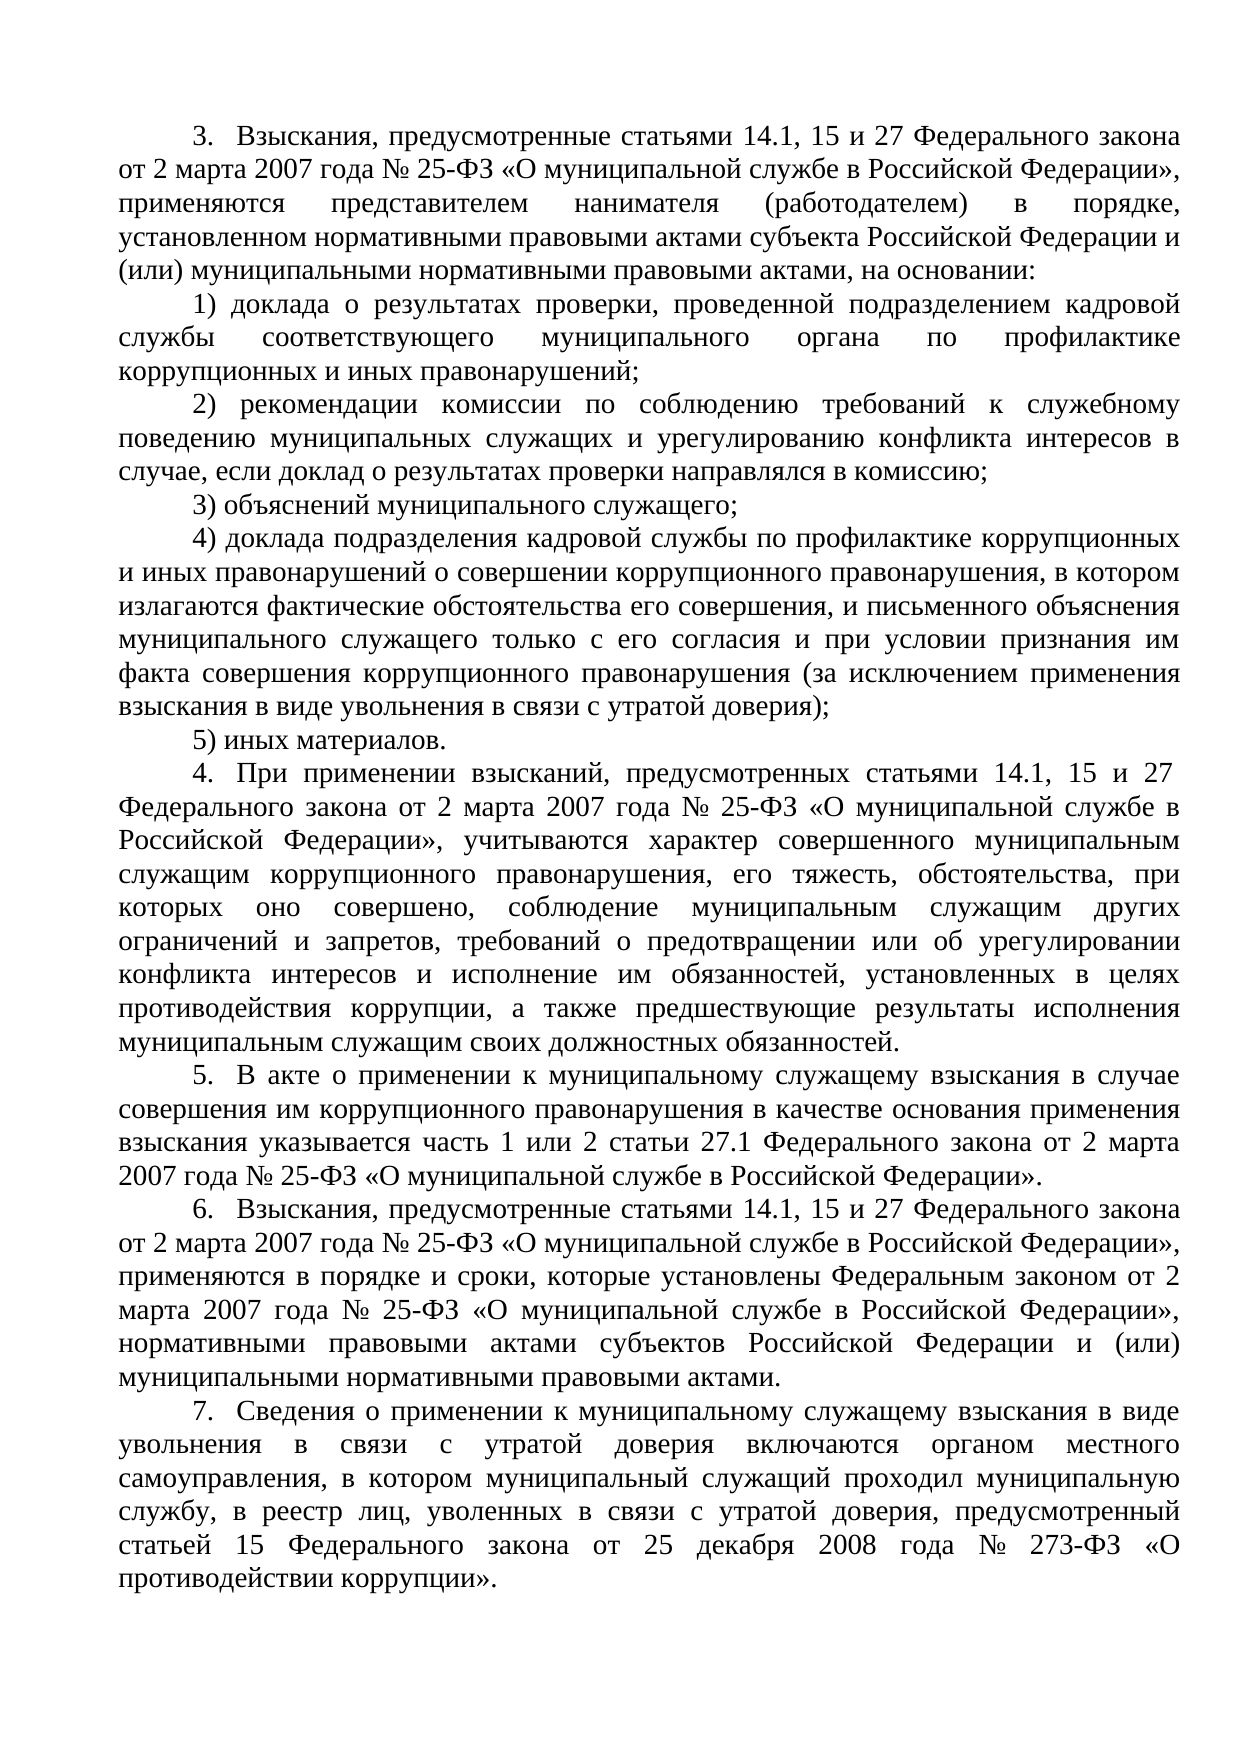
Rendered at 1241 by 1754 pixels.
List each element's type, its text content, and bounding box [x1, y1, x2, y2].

text 4) доклада подразделения кадровой службы по профилактике коррупционных и иных правонарушений о совершении коррупционного правонарушения, в котором излагаются фактические обстоятельства его совершения, и письменного объяснения муниципального служащего только с его согласия и при условии признания им факта совершения коррупционного правонарушения (за исключением применения взыскания в виде увольнения в связи с утратой доверия); [118, 521, 1181, 722]
text 5) иных материалов. [118, 722, 1181, 755]
text 2) рекомендации комиссии по соблюдению требований к служебному поведению муниципальных служащих и урегулированию конфликта интересов в случае, если доклад о результатах проверки направлялся в комиссию; [118, 386, 1181, 487]
list Сведения о применении к муниципальному служащему взыскания в виде увольнения в связи с утратой доверия включаются органом местного самоуправления, в котором муниципальный служащий проходил муниципальную службу, в реестр лиц, уволенных в связи с утратой доверия, предусмотренный статьей 15 Федерального закона от 25 декабря 2008 года № 273-ФЗ «О противодействии коррупции». [118, 1393, 1181, 1594]
list Взыскания, предусмотренные статьями 14.1, 15 и 27 Федерального закона от 2 марта 2007 года № 25-ФЗ «О муниципальной службе в Российской Федерации», применяются представителем нанимателя (работодателем) в порядке, установленном нормативными правовыми актами субъекта Российской Федерации и (или) муниципальными нормативными правовыми актами, на основании: [118, 118, 1181, 286]
list В акте о применении к муниципальному служащему взыскания в случае совершения им коррупционного правонарушения в качестве основания применения взыскания указывается часть 1 или 2 статьи 27.1 Федерального закона от 2 марта 2007 года № 25-ФЗ «О муниципальной службе в Российской Федерации». [118, 1057, 1181, 1191]
text 3) объяснений муниципального служащего; [118, 487, 1181, 521]
list При применении взысканий, предусмотренных статьями 14.1, 15 и 27 Федерального закона от 2 марта 2007 года № 25-ФЗ «О муниципальной службе в Российской Федерации», учитываются характер совершенного муниципальным служащим коррупционного правонарушения, его тяжесть, обстоятельства, при которых оно совершено, соблюдение муниципальным служащим других ограничений и запретов, требований о предотвращении или об урегулировании конфликта интересов и исполнение им обязанностей, установленных в целях противодействия коррупции, а также предшествующие результаты исполнения муниципальным служащим своих должностных обязанностей. [118, 755, 1181, 1057]
list Взыскания, предусмотренные статьями 14.1, 15 и 27 Федерального закона от 2 марта 2007 года № 25-ФЗ «О муниципальной службе в Российской Федерации», применяются в порядке и сроки, которые установлены Федеральным законом от 2 марта 2007 года № 25-ФЗ «О муниципальной службе в Российской Федерации», нормативными правовыми актами субъектов Российской Федерации и (или) муниципальными нормативными правовыми актами. [118, 1191, 1181, 1393]
text 1) доклада о результатах проверки, проведенной подразделением кадровой службы соответствующего муниципального органа по профилактике коррупционных и иных правонарушений; [118, 286, 1181, 386]
